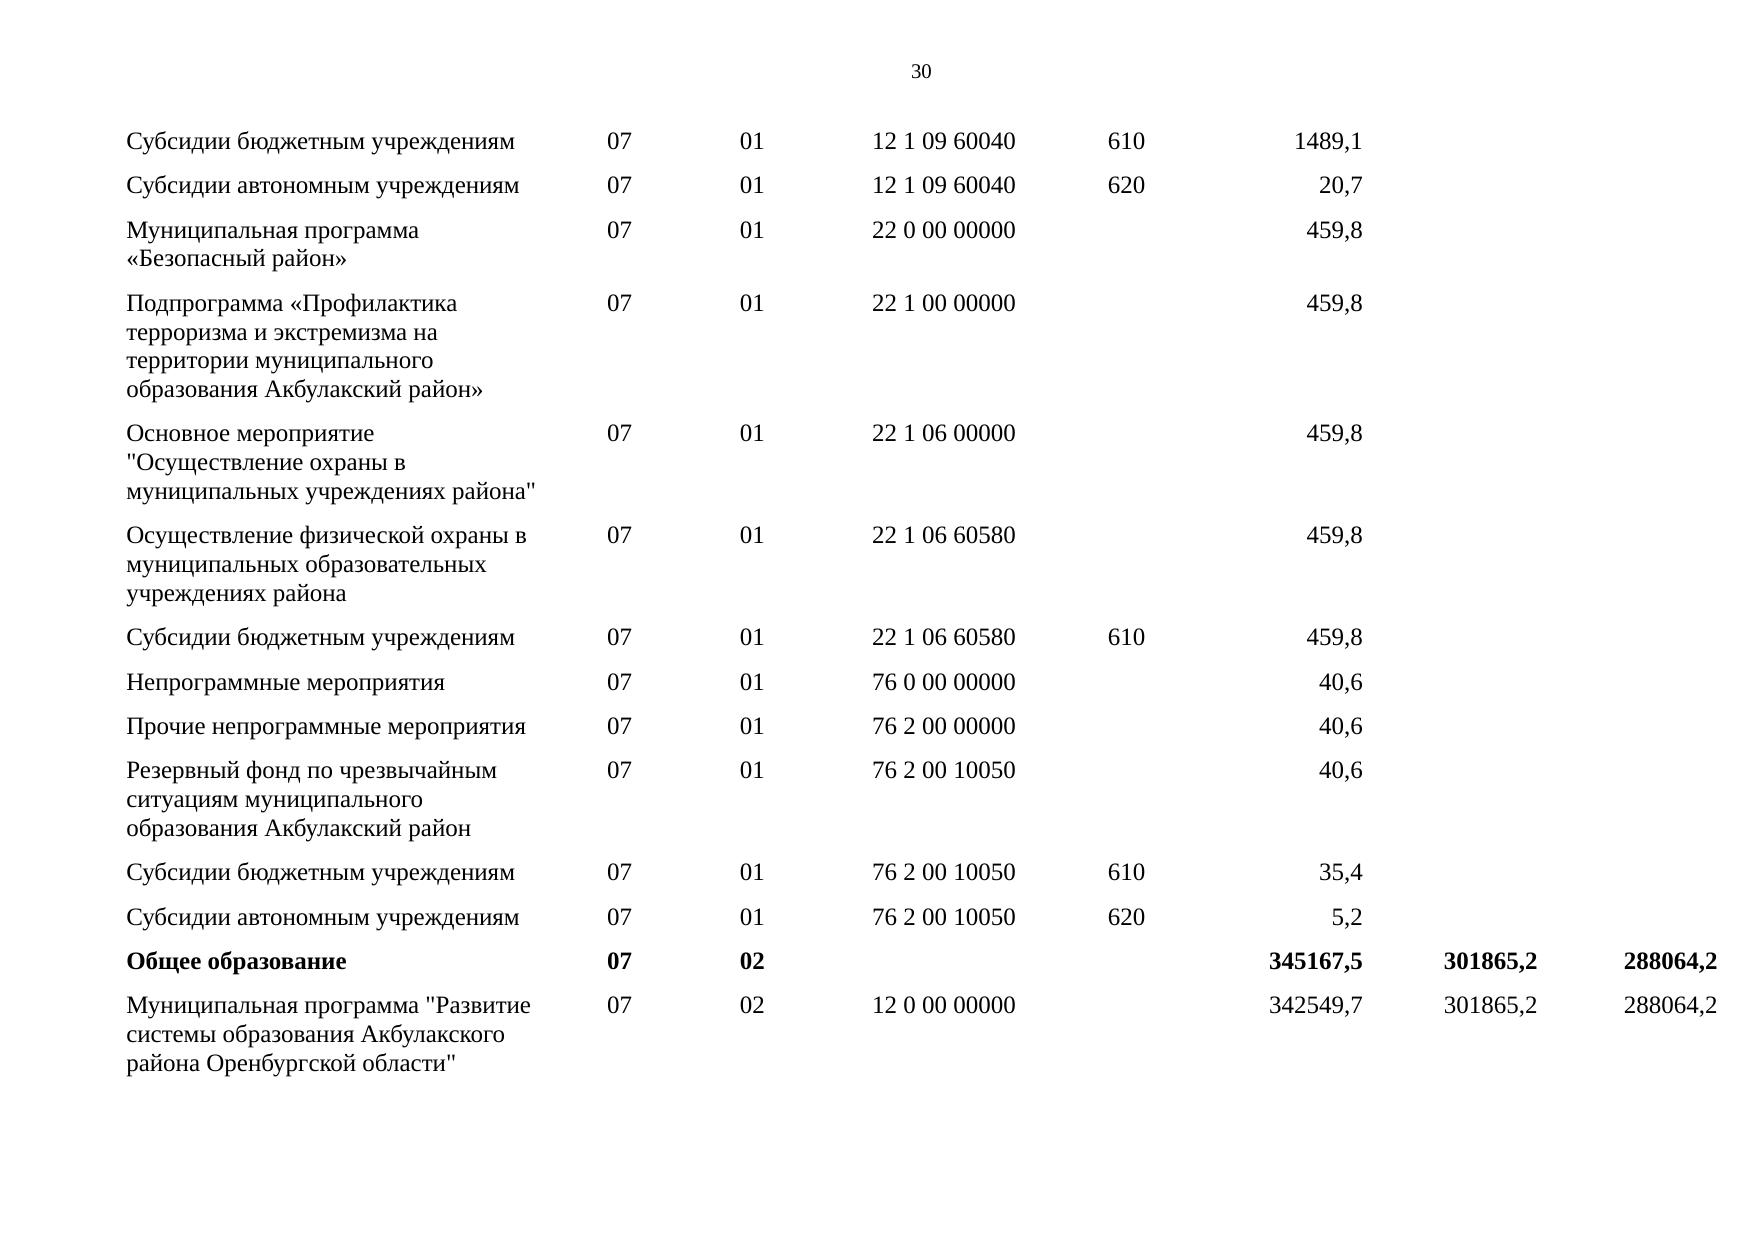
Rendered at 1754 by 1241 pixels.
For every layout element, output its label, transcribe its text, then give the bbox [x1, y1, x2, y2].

table_cell [1370, 614, 1545, 659]
table_cell 22 1 00 00000 [826, 280, 1061, 411]
table_cell [109, 411, 118, 512]
table_cell Основное мероприятие "Осуществление охраны в муниципальных учреждениях района" [118, 411, 560, 512]
table_cell [109, 659, 118, 703]
table_cell [1725, 513, 1729, 614]
table_cell 288064,2 [1545, 938, 1725, 982]
table_cell 459,8 [1191, 614, 1370, 659]
table_cell 459,8 [1191, 411, 1370, 512]
table_cell [1370, 280, 1545, 411]
table_cell [1061, 280, 1191, 411]
table_cell Общее образование [118, 938, 560, 982]
table_cell 07 [560, 207, 678, 280]
table_cell [109, 849, 118, 894]
table_cell [1545, 207, 1725, 280]
table_cell 76 2 00 10050 [826, 849, 1061, 894]
table_cell [1725, 614, 1729, 659]
table_cell [109, 983, 118, 1084]
table_cell [109, 894, 118, 938]
table_cell 01 [678, 207, 826, 280]
table_cell 01 [678, 280, 826, 411]
table_cell 01 [678, 513, 826, 614]
table_cell 01 [678, 411, 826, 512]
table_cell 40,6 [1191, 748, 1370, 849]
table_cell 610 [1061, 849, 1191, 894]
table_cell [109, 748, 118, 849]
table_cell 12 0 00 00000 [826, 983, 1061, 1084]
table_cell [1061, 983, 1191, 1084]
table_cell Осуществление физической охраны в муниципальных образовательных учреждениях района [118, 513, 560, 614]
table_cell [1725, 938, 1729, 982]
table_cell 07 [560, 411, 678, 512]
table_cell Прочие непрограммные мероприятия [118, 703, 560, 747]
table_cell 07 [560, 163, 678, 207]
table_cell 01 [678, 614, 826, 659]
table_cell 12 1 09 60040 [826, 163, 1061, 207]
table_cell 12 1 09 60040 [826, 118, 1061, 162]
table_cell [1545, 614, 1725, 659]
table_cell [1061, 748, 1191, 849]
table_cell [1725, 748, 1729, 849]
table_cell 20,7 [1191, 163, 1370, 207]
table_cell Субсидии бюджетным учреждениям [118, 118, 560, 162]
table_cell 07 [560, 894, 678, 938]
table_cell [1545, 118, 1725, 162]
table_cell [1370, 748, 1545, 849]
table_cell [1725, 983, 1729, 1084]
table_cell [826, 938, 1061, 982]
table_cell 301865,2 [1370, 983, 1545, 1084]
table_cell 01 [678, 703, 826, 747]
table_cell [1370, 849, 1545, 894]
table_cell 288064,2 [1545, 983, 1725, 1084]
table_cell [109, 938, 118, 982]
table_cell Подпрограмма «Профилактика терроризма и экстремизма на территории муниципального образования Акбулакский район» [118, 280, 560, 411]
table_cell 342549,7 [1191, 983, 1370, 1084]
table_cell [1725, 163, 1729, 207]
table_cell 01 [678, 659, 826, 703]
table_cell 07 [560, 983, 678, 1084]
table_cell 07 [560, 849, 678, 894]
table_cell [1725, 118, 1729, 162]
table_cell 76 2 00 00000 [826, 703, 1061, 747]
table_cell [1725, 207, 1729, 280]
table_cell 5,2 [1191, 894, 1370, 938]
table_cell 40,6 [1191, 703, 1370, 747]
table_cell 01 [678, 849, 826, 894]
table_cell [1545, 748, 1725, 849]
table_cell [1370, 118, 1545, 162]
table_cell [1725, 894, 1729, 938]
table_cell 620 [1061, 163, 1191, 207]
table_cell 07 [560, 614, 678, 659]
table_cell [109, 207, 118, 280]
table_cell Субсидии автономным учреждениям [118, 163, 560, 207]
table_cell [1725, 280, 1729, 411]
table_cell 345167,5 [1191, 938, 1370, 982]
table_cell 76 2 00 10050 [826, 894, 1061, 938]
table_cell [1370, 207, 1545, 280]
table_cell 301865,2 [1370, 938, 1545, 982]
table_cell [1725, 411, 1729, 512]
table_cell [1061, 513, 1191, 614]
table_cell [1370, 163, 1545, 207]
table_cell [1545, 411, 1725, 512]
table_cell Муниципальная программа "Развитие системы образования Акбулакского района Оренбургской области" [118, 983, 560, 1084]
table_cell [1725, 659, 1729, 703]
table_cell [1061, 659, 1191, 703]
table_cell 459,8 [1191, 513, 1370, 614]
table_cell [1725, 703, 1729, 747]
table_cell Субсидии автономным учреждениям [118, 894, 560, 938]
table_cell 02 [678, 983, 826, 1084]
table_cell 1489,1 [1191, 118, 1370, 162]
table_cell 07 [560, 938, 678, 982]
table_cell 01 [678, 163, 826, 207]
table_cell [1061, 411, 1191, 512]
table_cell 40,6 [1191, 659, 1370, 703]
table_cell [1061, 703, 1191, 747]
table_cell [1545, 849, 1725, 894]
table_cell [1545, 513, 1725, 614]
table_cell [1370, 894, 1545, 938]
table_cell [1545, 280, 1725, 411]
table_cell [1545, 163, 1725, 207]
table_cell 22 1 06 60580 [826, 614, 1061, 659]
table_cell [1545, 894, 1725, 938]
table_cell 620 [1061, 894, 1191, 938]
table_cell [1370, 703, 1545, 747]
table_cell 07 [560, 748, 678, 849]
table_cell 22 1 06 60580 [826, 513, 1061, 614]
table_cell [1725, 849, 1729, 894]
table_cell 02 [678, 938, 826, 982]
table_cell Субсидии бюджетным учреждениям [118, 614, 560, 659]
table_cell [109, 513, 118, 614]
table_cell 01 [678, 894, 826, 938]
table_cell [1061, 207, 1191, 280]
table_cell Непрограммные мероприятия [118, 659, 560, 703]
table_cell 610 [1061, 118, 1191, 162]
table_cell 76 2 00 10050 [826, 748, 1061, 849]
table_cell [1545, 659, 1725, 703]
table_cell [109, 614, 118, 659]
table_cell 610 [1061, 614, 1191, 659]
table_cell [1061, 938, 1191, 982]
table_cell Резервный фонд по чрезвычайным ситуациям муниципального образования Акбулакский район [118, 748, 560, 849]
table_cell [109, 280, 118, 411]
table_cell 07 [560, 280, 678, 411]
table_cell [109, 118, 118, 162]
table_cell 07 [560, 118, 678, 162]
table_cell 22 1 06 00000 [826, 411, 1061, 512]
table_cell 76 0 00 00000 [826, 659, 1061, 703]
table_cell [109, 163, 118, 207]
table_cell 35,4 [1191, 849, 1370, 894]
table_cell 07 [560, 703, 678, 747]
table_cell Субсидии бюджетным учреждениям [118, 849, 560, 894]
table_cell 07 [560, 659, 678, 703]
table_cell 459,8 [1191, 280, 1370, 411]
table_cell [1370, 659, 1545, 703]
table_cell Муниципальная программа «Безопасный район» [118, 207, 560, 280]
table_cell 01 [678, 118, 826, 162]
table_cell 01 [678, 748, 826, 849]
table_cell [109, 703, 118, 747]
table_cell [1370, 411, 1545, 512]
table_cell 22 0 00 00000 [826, 207, 1061, 280]
table_cell [1370, 513, 1545, 614]
table_cell 07 [560, 513, 678, 614]
table_cell 459,8 [1191, 207, 1370, 280]
table_cell [1545, 703, 1725, 747]
